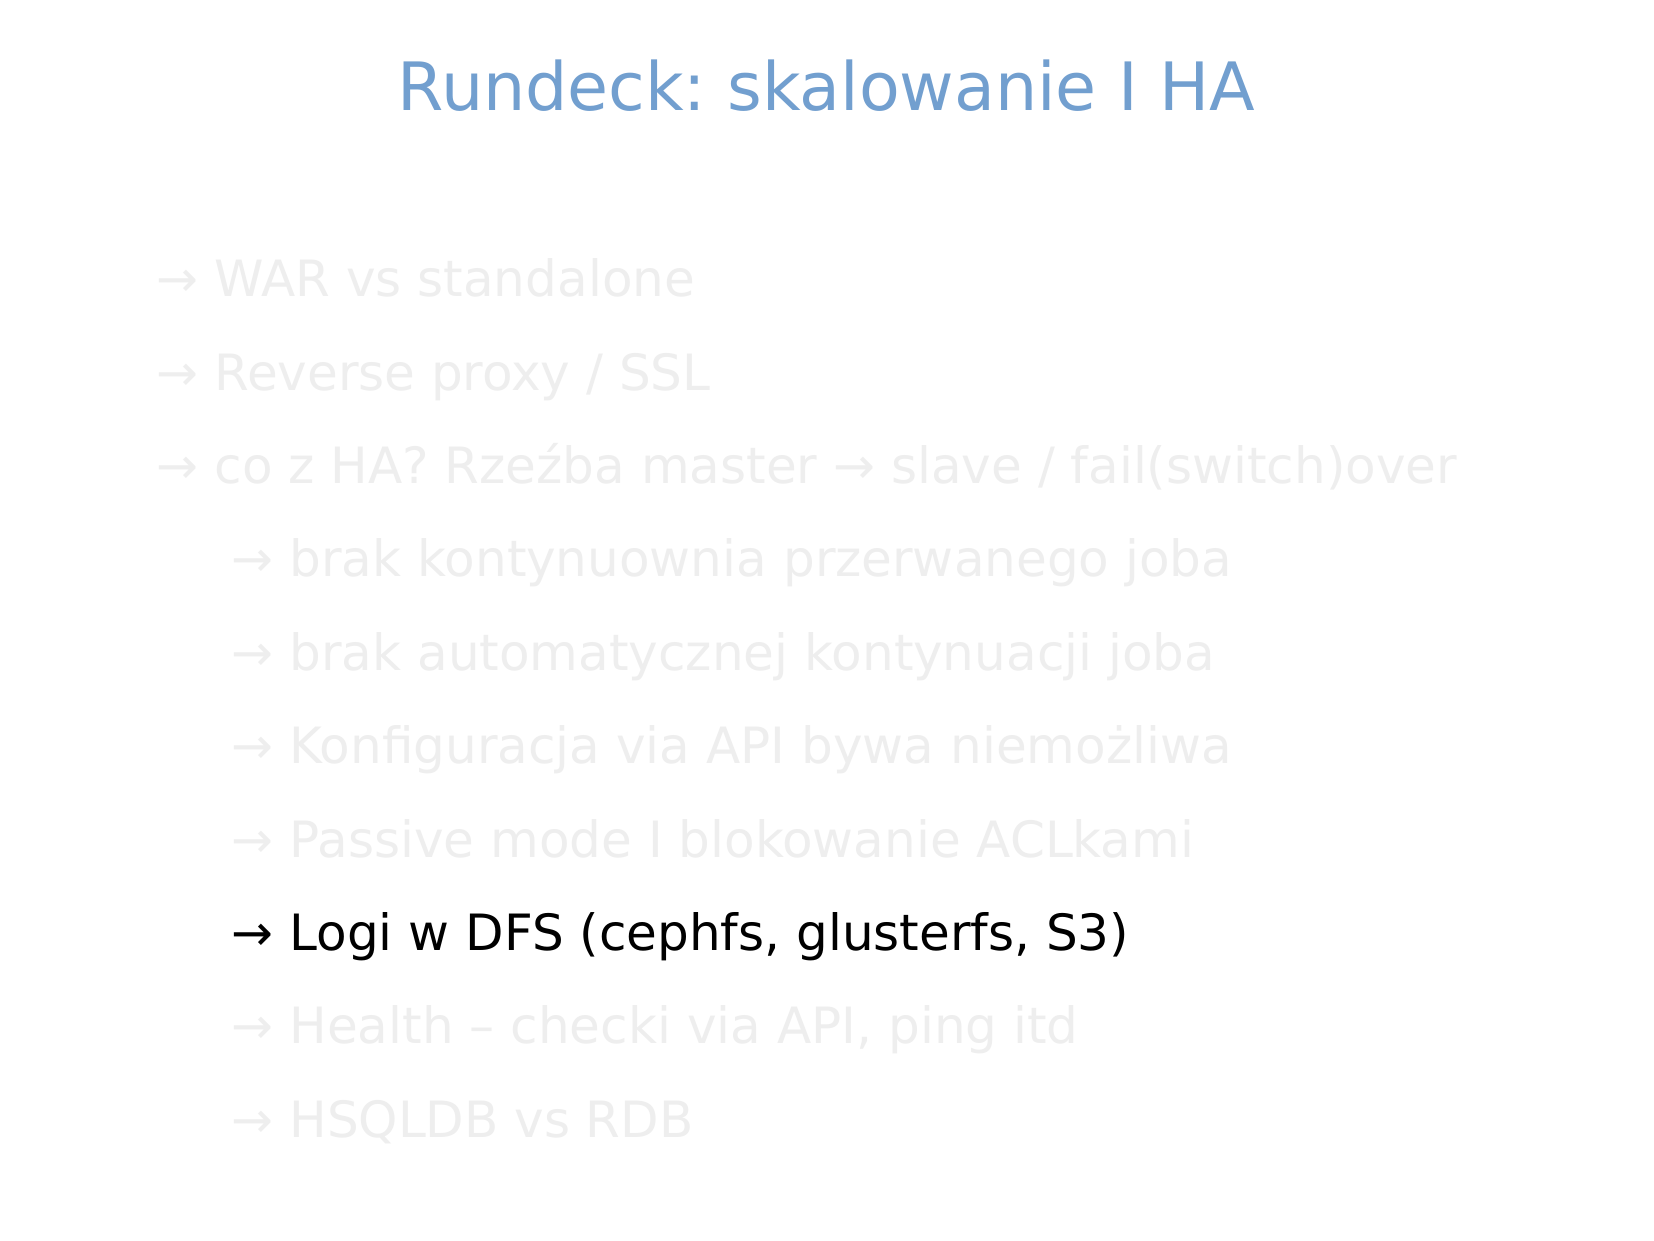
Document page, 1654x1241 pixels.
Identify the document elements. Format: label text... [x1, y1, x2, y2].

text_box Rundeck: skalowanie I HA [382, 41, 1271, 134]
text_box → WAR vs standalone → Reverse proxy / SSL → co z HA? Rzeźba master → slave / fail(switch)over → brak kontynuownia przerwanego joba → brak automatycznej kontynuacji joba → Konfiguracja via API bywa niemożliwa → Passive mode I blokowanie ACLkami → Logi w DFS (cephfs, glusterfs, S3) → Health – checki via API, ping itd → HSQLDB vs RDB [141, 213, 1512, 1128]
